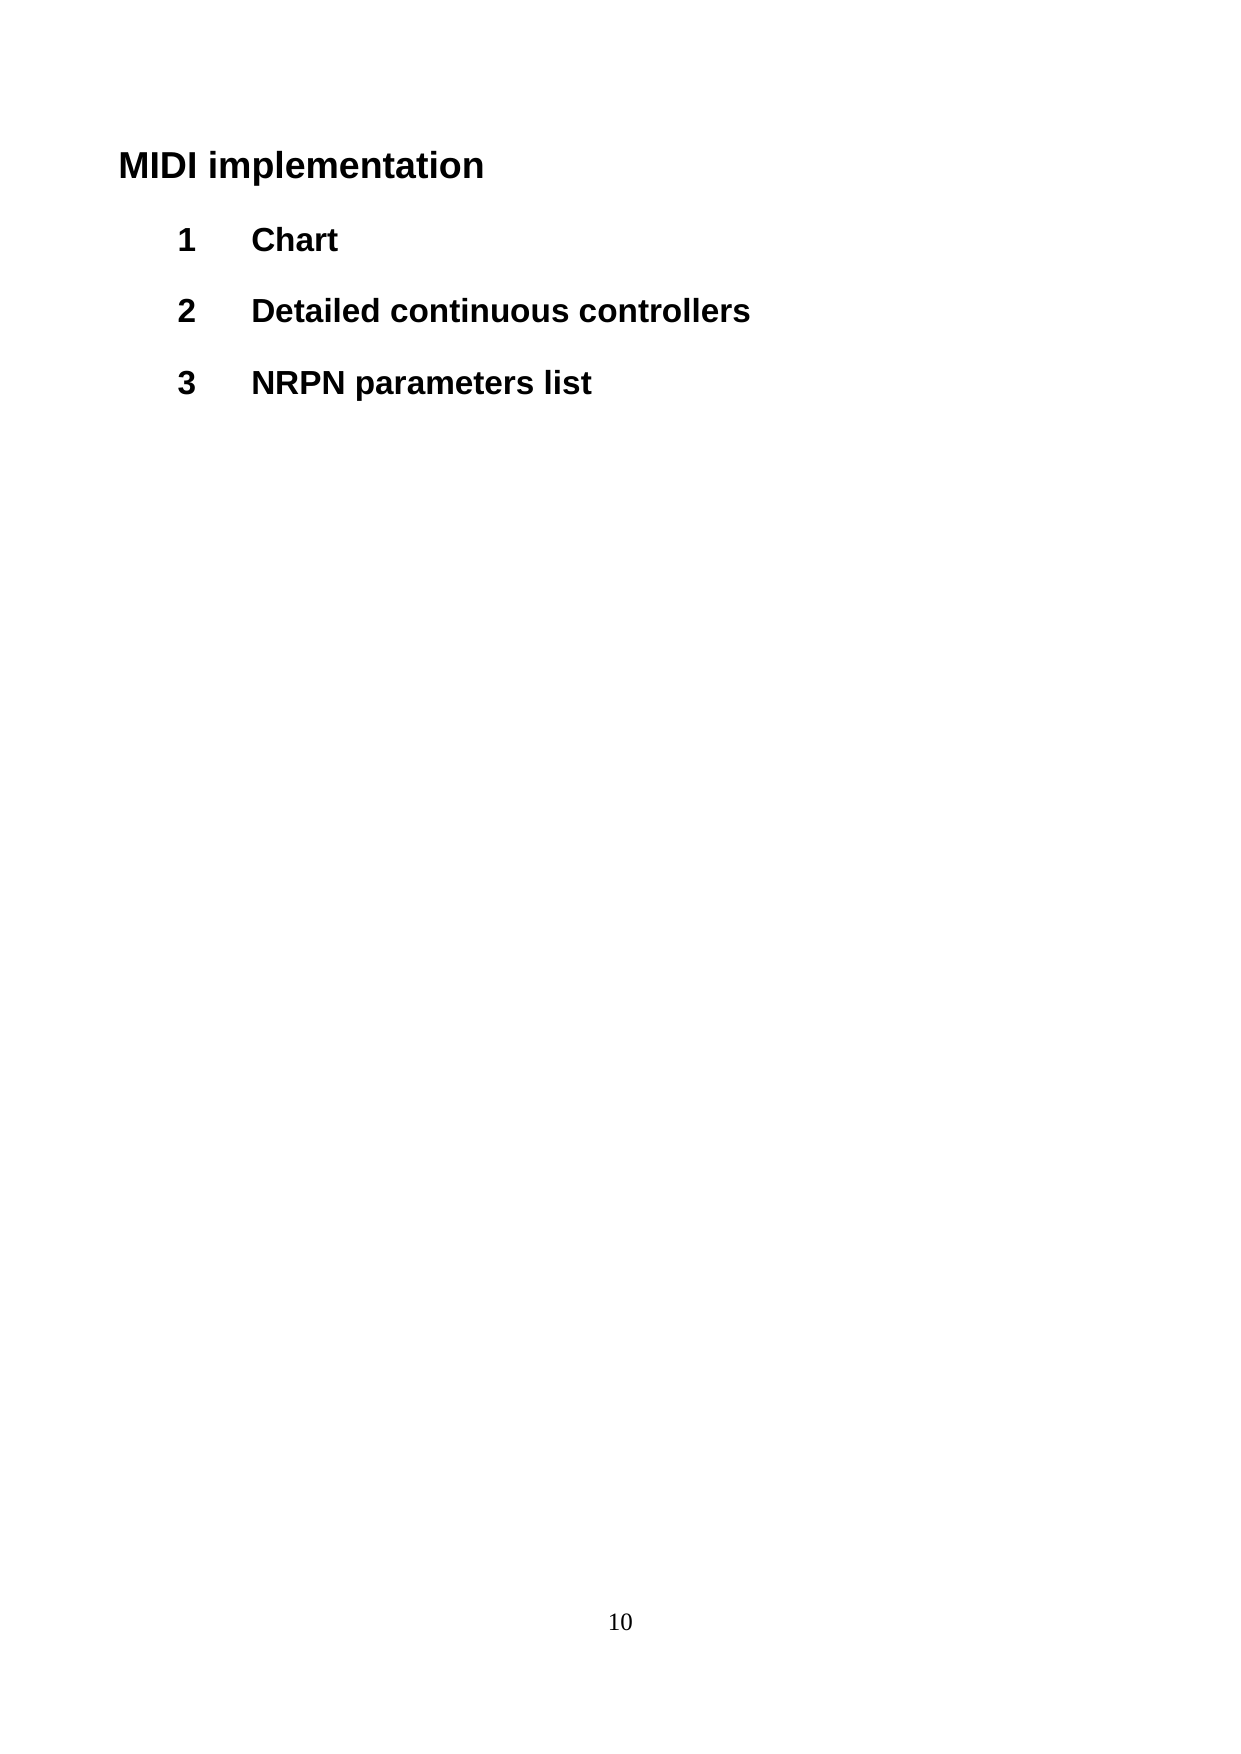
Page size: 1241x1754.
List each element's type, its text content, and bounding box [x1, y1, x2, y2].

subtitle NRPN parameters list [177, 363, 1122, 402]
subtitle Chart [177, 219, 1122, 258]
subtitle MIDI implementation [118, 143, 1122, 186]
subtitle Detailed continuous controllers [177, 291, 1122, 330]
